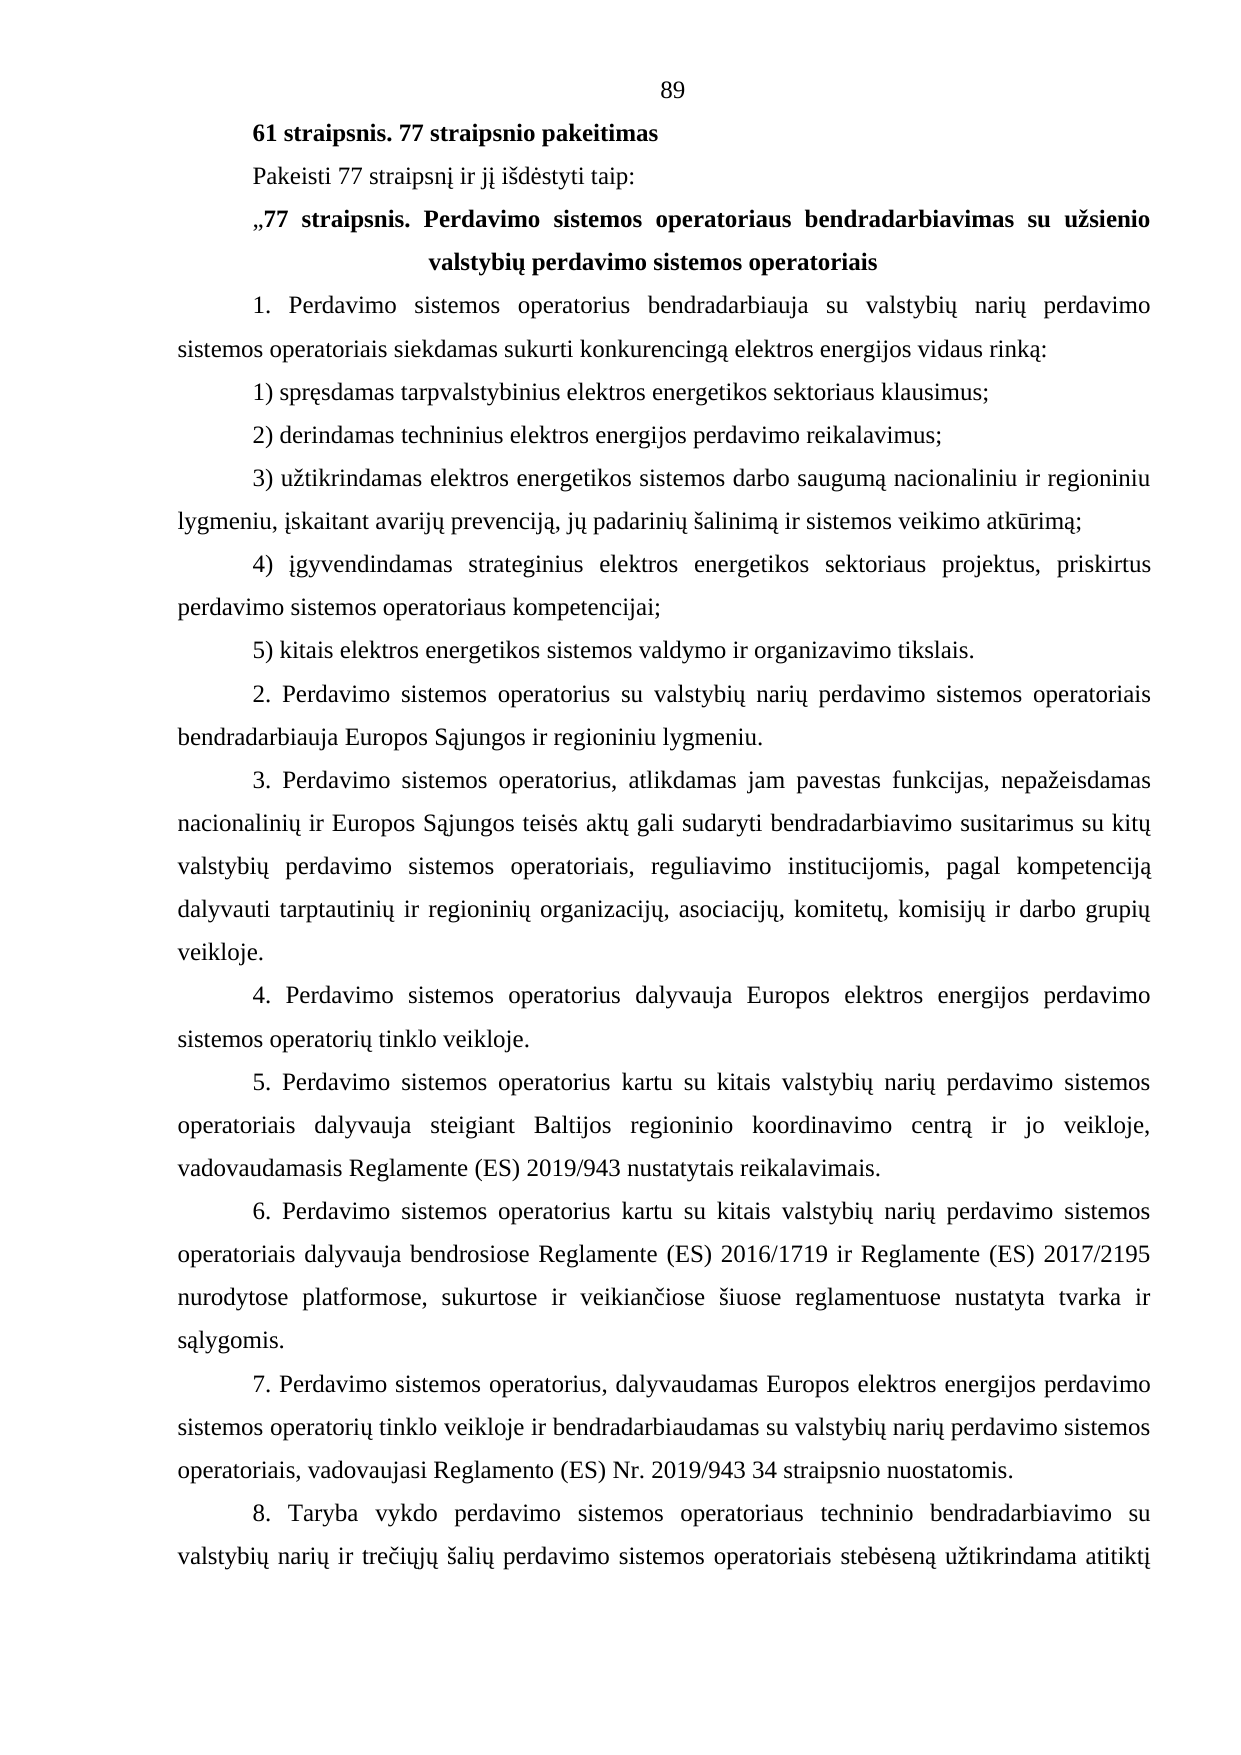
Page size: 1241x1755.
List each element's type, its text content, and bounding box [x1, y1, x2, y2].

text „77 straipsnis. Perdavimo sistemos operatoriaus bendradarbiavimas su užsienio valstybių perdavimo sistemos operatoriais [252, 204, 1152, 276]
text 4) įgyvendindamas strateginius elektros energetikos sektoriaus projektus, priskirtus perdavimo sistemos operatoriaus kompetencijai; [177, 549, 1152, 621]
text 4. Perdavimo sistemos operatorius dalyvauja Europos elektros energijos perdavimo sistemos operatorių tinklo veikloje. [177, 981, 1152, 1052]
text 6. Perdavimo sistemos operatorius kartu su kitais valstybių narių perdavimo sistemos operatoriais dalyvauja bendrosiose Reglamente (ES) 2016/1719 ir Reglamente (ES) 2017/2195 nurodytose platformose, sukurtose ir veikiančiose šiuose reglamentuose nustatyta tvarka ir sąlygomis. [177, 1196, 1152, 1354]
text 1) spręsdamas tarpvalstybinius elektros energetikos sektoriaus klausimus; [177, 377, 1152, 406]
text 1. Perdavimo sistemos operatorius bendradarbiauja su valstybių narių perdavimo sistemos operatoriais siekdamas sukurti konkurencingą elektros energijos vidaus rinką: [177, 291, 1152, 362]
text 5) kitais elektros energetikos sistemos valdymo ir organizavimo tikslais. [177, 636, 1152, 664]
text 7. Perdavimo sistemos operatorius, dalyvaudamas Europos elektros energijos perdavimo sistemos operatorių tinklo veikloje ir bendradarbiaudamas su valstybių narių perdavimo sistemos operatoriais, vadovaujasi Reglamento (ES) Nr. 2019/943 34 straipsnio nuostatomis. [177, 1369, 1152, 1484]
text 3. Perdavimo sistemos operatorius, atlikdamas jam pavestas funkcijas, nepažeisdamas nacionalinių ir Europos Sąjungos teisės aktų gali sudaryti bendradarbiavimo susitarimus su kitų valstybių perdavimo sistemos operatoriais, reguliavimo institucijomis, pagal kompetenciją dalyvauti tarptautinių ir regioninių organizacijų, asociacijų, komitetų, komisijų ir darbo grupių veikloje. [177, 765, 1152, 966]
text Pakeisti 77 straipsnį ir jį išdėstyti taip: [177, 161, 1152, 190]
text 5. Perdavimo sistemos operatorius kartu su kitais valstybių narių perdavimo sistemos operatoriais dalyvauja steigiant Baltijos regioninio koordinavimo centrą ir jo veikloje, vadovaudamasis Reglamente (ES) 2019/943 nustatytais reikalavimais. [177, 1067, 1152, 1182]
text 2) derindamas techninius elektros energijos perdavimo reikalavimus; [177, 420, 1152, 449]
text 2. Perdavimo sistemos operatorius su valstybių narių perdavimo sistemos operatoriais bendradarbiauja Europos Sąjungos ir regioniniu lygmeniu. [177, 679, 1152, 751]
text 61 straipsnis. 77 straipsnio pakeitimas [177, 118, 1152, 147]
text 3) užtikrindamas elektros energetikos sistemos darbo saugumą nacionaliniu ir regioniniu lygmeniu, įskaitant avarijų prevenciją, jų padarinių šalinimą ir sistemos veikimo atkūrimą; [177, 463, 1152, 535]
text 8. Taryba vykdo perdavimo sistemos operatoriaus techninio bendradarbiavimo su valstybių narių ir trečiųjų šalių perdavimo sistemos operatoriais stebėseną užtikrindama atitiktį [177, 1498, 1152, 1570]
